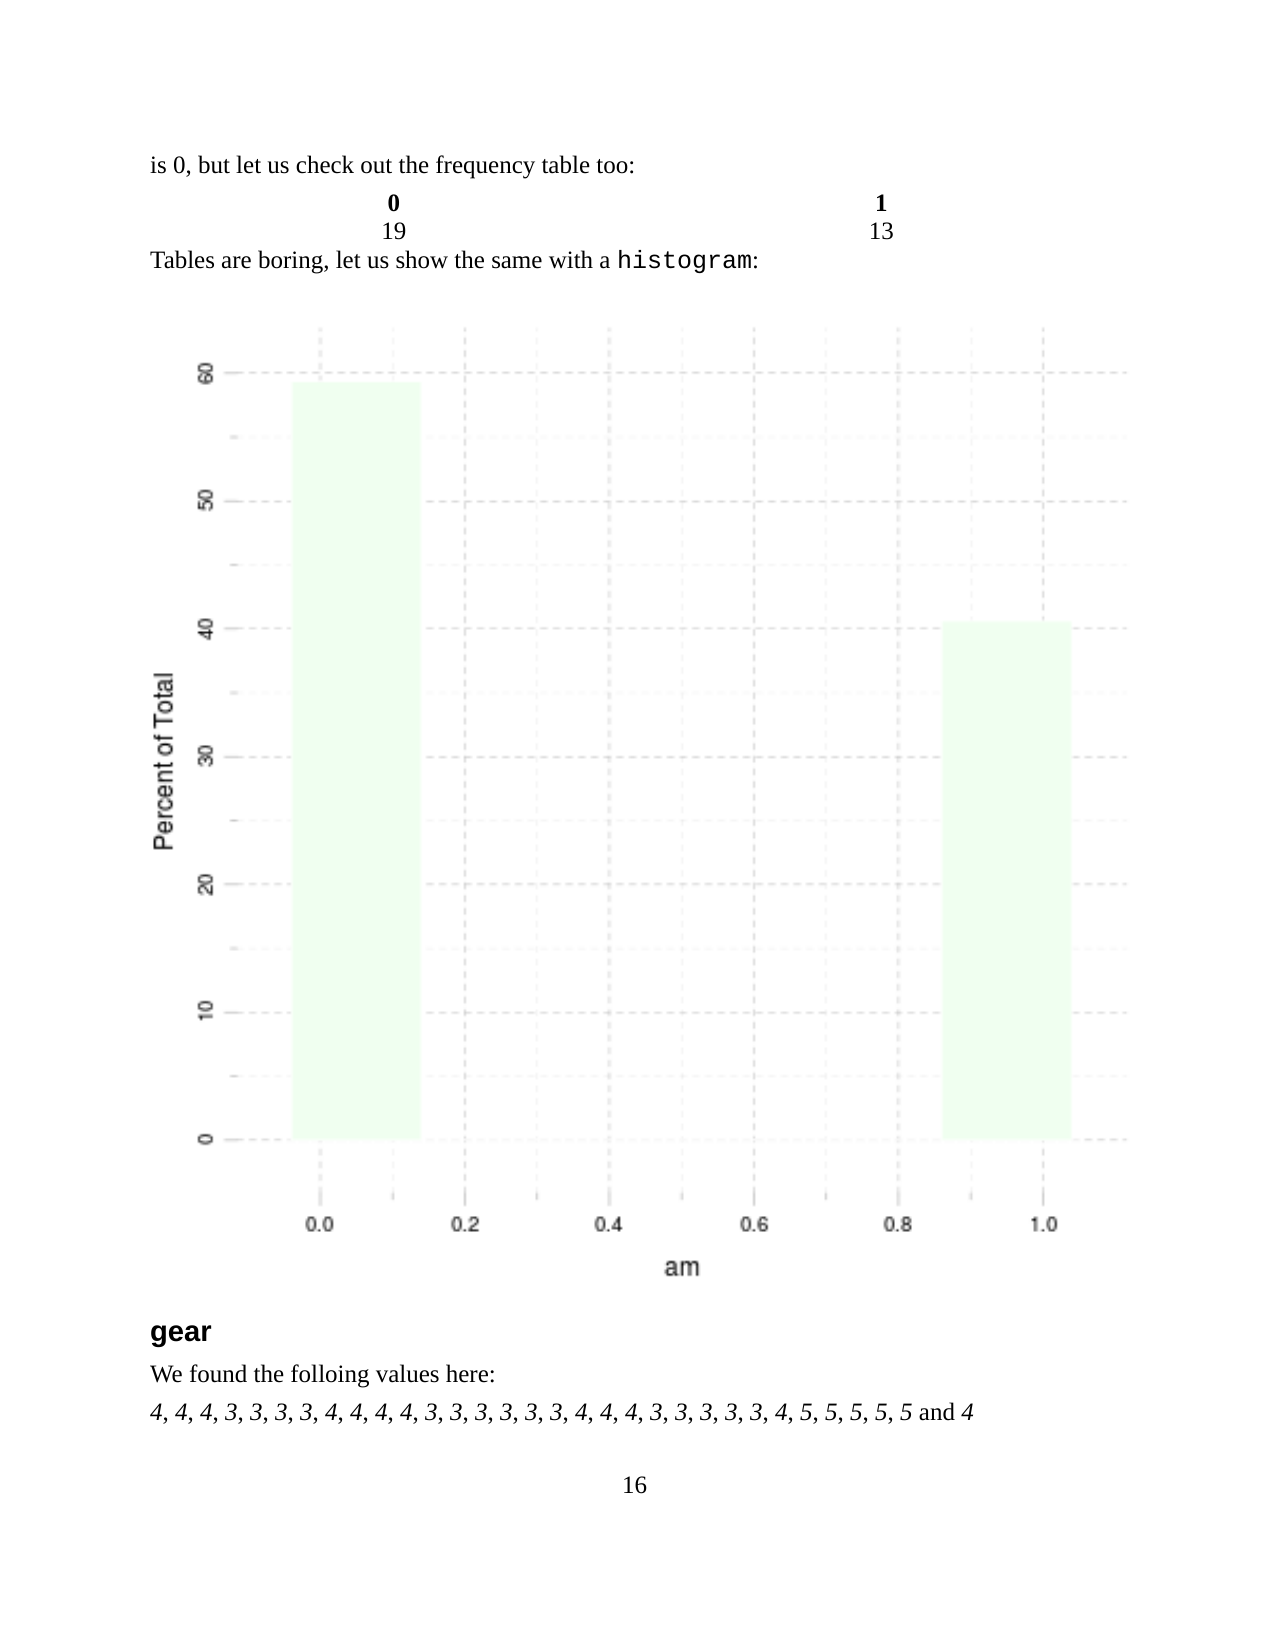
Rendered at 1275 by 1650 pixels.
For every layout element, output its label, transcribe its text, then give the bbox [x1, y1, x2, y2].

table_cell 19 [150, 216, 637, 245]
text is 0, but let us check out the frequency table too: [150, 150, 1125, 179]
table_cell 13 [638, 216, 1125, 245]
text 4, 4, 4, 3, 3, 3, 3, 4, 4, 4, 4, 3, 3, 3, 3, 3, 3, 4, 4, 4, 3, 3, 3, 3, 3, 4, 5, 5, 5, 5, 5 and 4 [150, 1397, 1125, 1426]
text Tables are boring, let us show the same with a histogram: [150, 245, 1125, 276]
subtitle gear [150, 1313, 1125, 1347]
text We found the folloing values here: [150, 1359, 1125, 1388]
table_header 0 [150, 188, 637, 216]
picture [150, 276, 1163, 1289]
table_header 1 [638, 188, 1125, 216]
